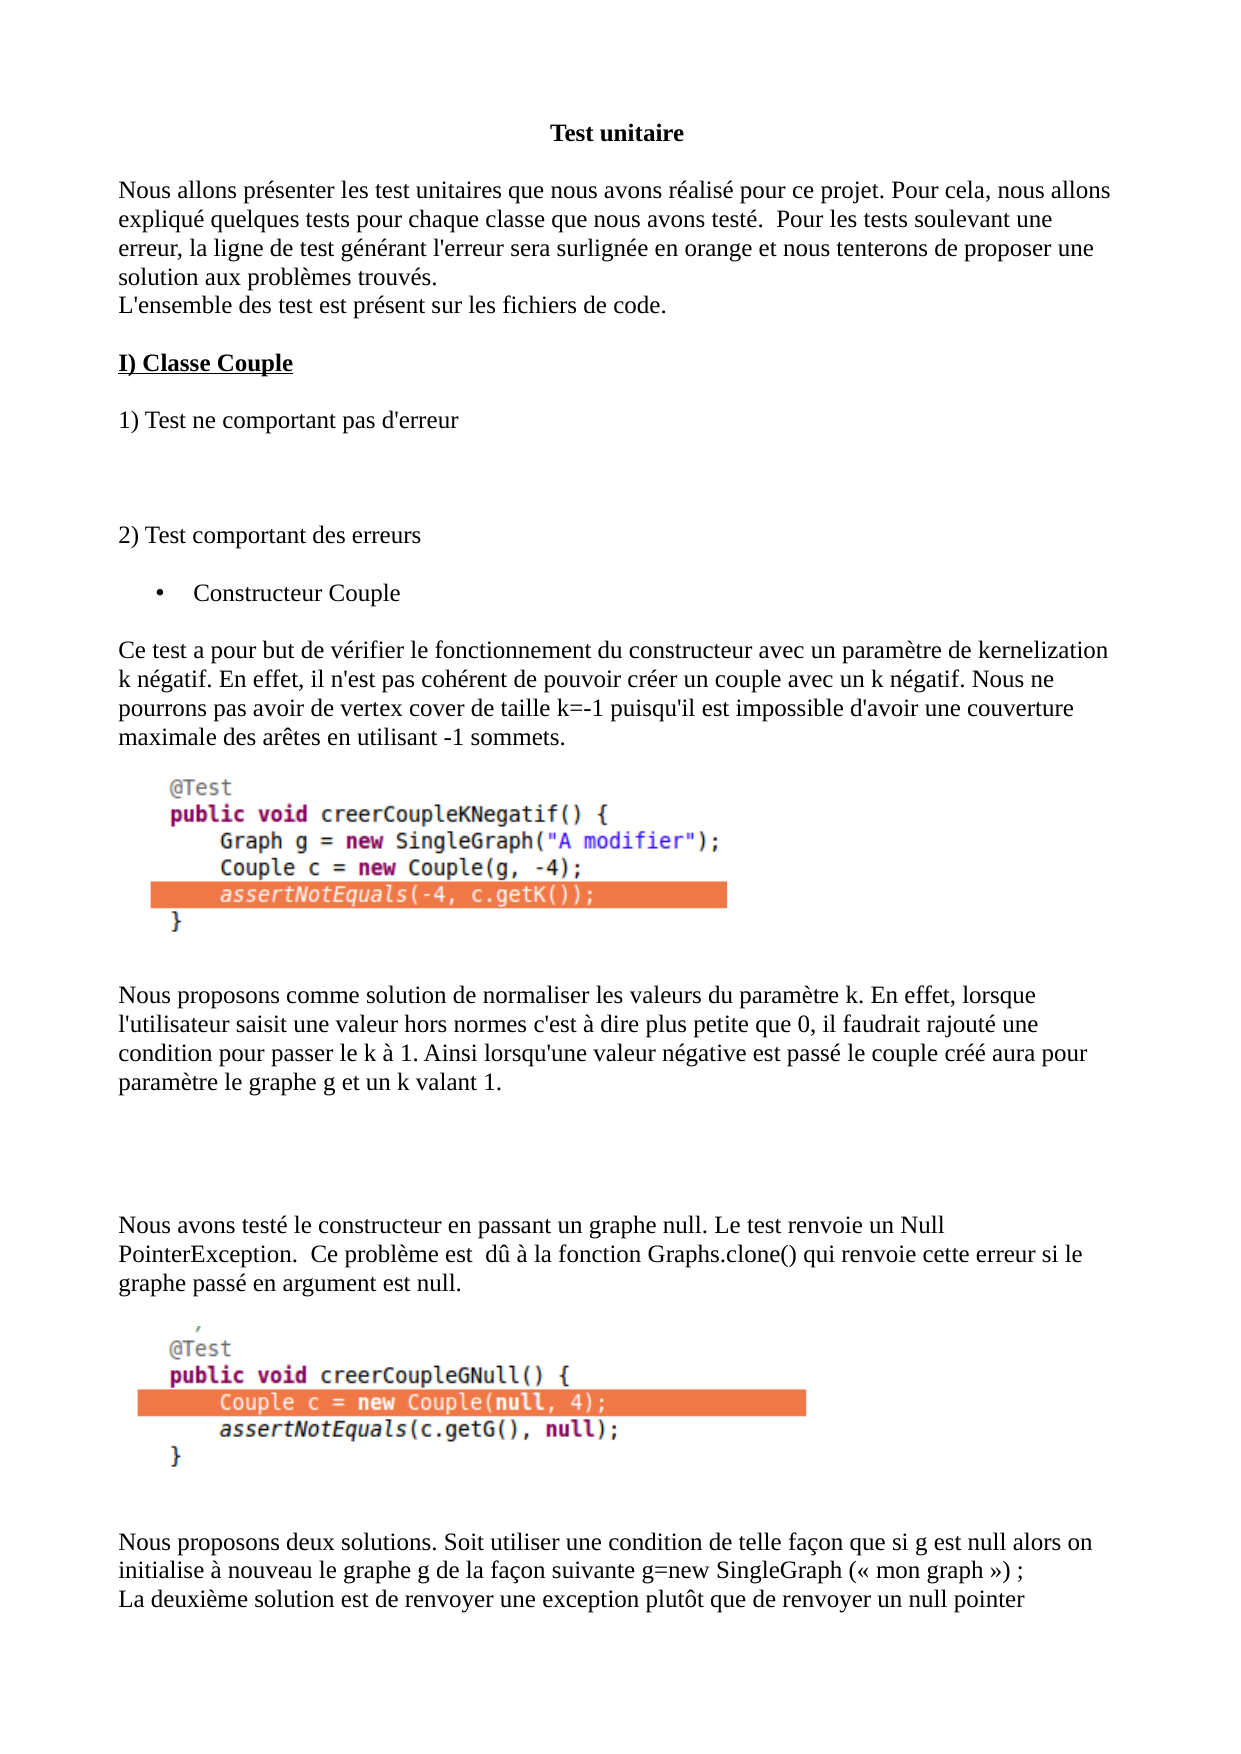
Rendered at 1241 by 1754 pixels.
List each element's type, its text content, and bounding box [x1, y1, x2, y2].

text Test unitaire [118, 118, 1122, 147]
text Ce test a pour but de vérifier le fonctionnement du constructeur avec un paramètre de kernelization k négatif. En effet, il n'est pas cohérent de pouvoir créer un couple avec un k négatif. Nous ne pourrons pas avoir de vertex cover de taille k=-1 puisqu'il est impossible d'avoir une couverture maximale des arêtes en utilisant -1 sommets. [118, 636, 1122, 751]
text Nous avons testé le constructeur en passant un graphe null. Le test renvoie un Null PointerException. Ce problème est dû à la fonction Graphs.clone() qui renvoie cette erreur si le graphe passé en argument est null. [118, 1211, 1122, 1297]
text 1) Test ne comportant pas d'erreur [118, 406, 1122, 434]
text L'ensemble des test est présent sur les fichiers de code. [118, 291, 1122, 319]
picture [137, 1326, 807, 1489]
text Nous proposons deux solutions. Soit utiliser une condition de telle façon que si g est null alors on initialise à nouveau le graphe g de la façon suivante g=new SingleGraph (« mon graph ») ; [118, 1527, 1122, 1584]
text Nous proposons comme solution de normaliser les valeurs du paramètre k. En effet, lorsque l'utilisateur saisit une valeur hors normes c'est à dire plus petite que 0, il faudrait rajouté une condition pour passer le k à 1. Ainsi lorsqu'une valeur négative est passé le couple créé aura pour paramètre le graphe g et un k valant 1. [118, 981, 1122, 1096]
text I) Classe Couple [118, 348, 1122, 377]
text 2) Test comportant des erreurs [118, 521, 1122, 549]
text Nous allons présenter les test unitaires que nous avons réalisé pour ce projet. Pour cela, nous allons expliqué quelques tests pour chaque classe que nous avons testé. Pour les tests soulevant une erreur, la ligne de test générant l'erreur sera surlignée en orange et nous tenterons de proposer une solution aux problèmes trouvés. [118, 176, 1122, 291]
list Constructeur Couple [156, 578, 1122, 607]
picture [150, 775, 728, 954]
text La deuxième solution est de renvoyer une exception plutôt que de renvoyer un null pointer [118, 1584, 1122, 1613]
